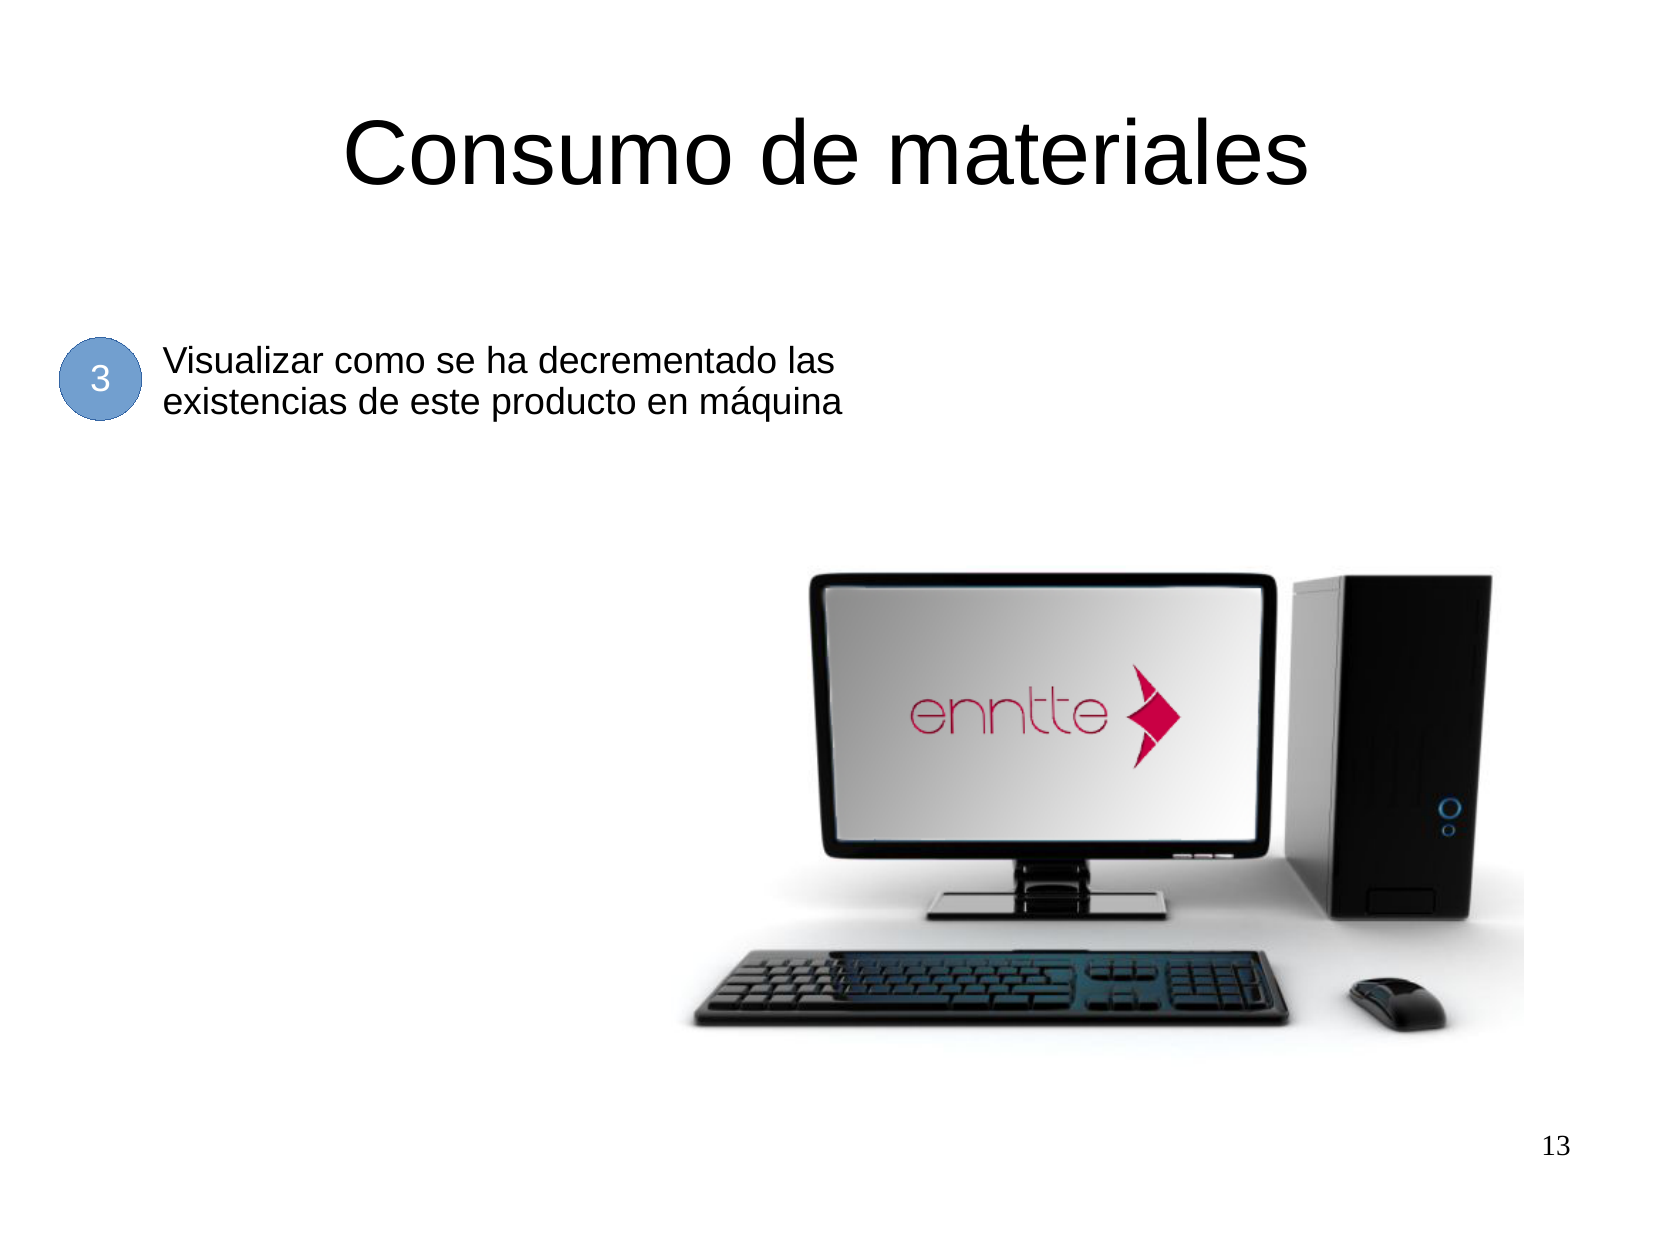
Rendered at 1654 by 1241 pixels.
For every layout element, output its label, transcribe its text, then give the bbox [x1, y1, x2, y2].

title Consumo de materiales [82, 49, 1571, 257]
text_box 3 [59, 337, 142, 421]
text_box Visualizar como se ha decrementado las existencias de este producto en máquina [147, 331, 1022, 473]
picture [671, 543, 1524, 1075]
